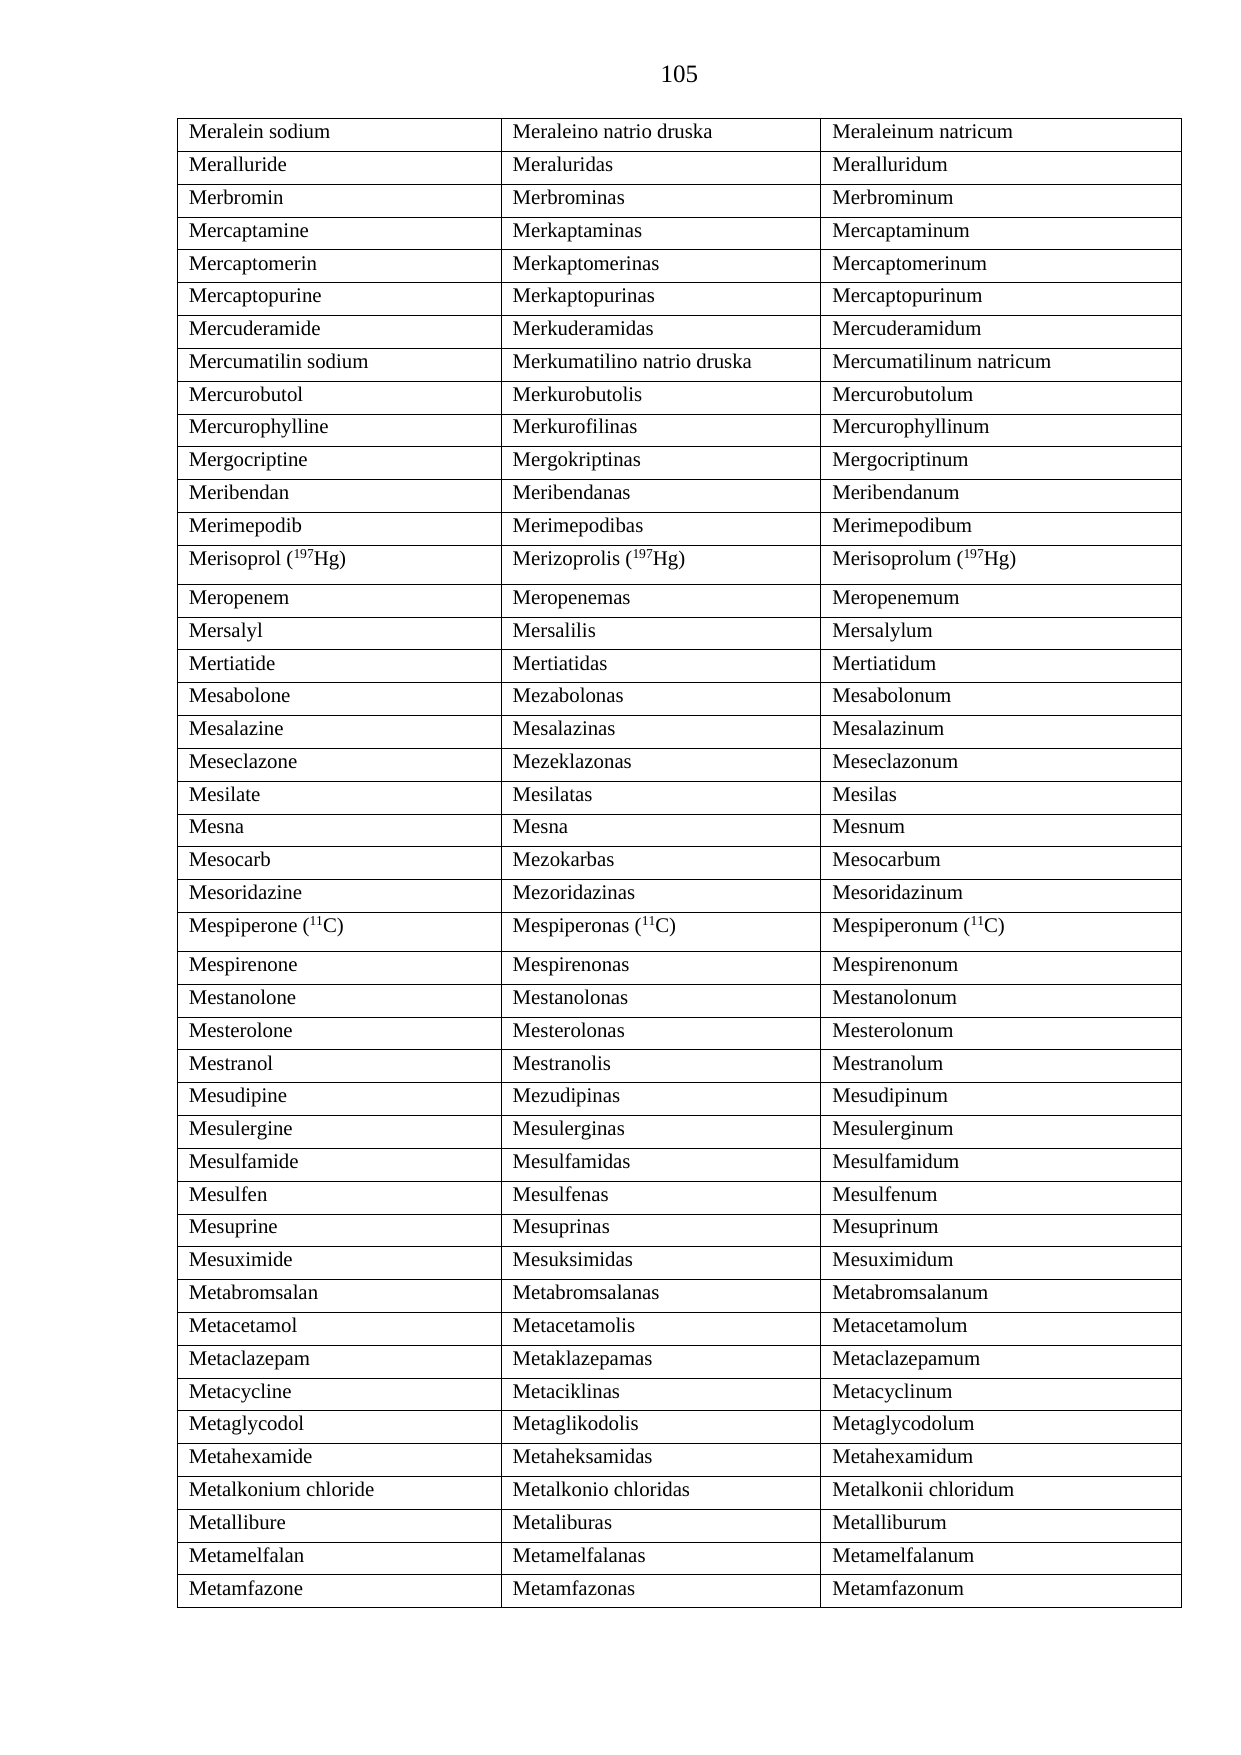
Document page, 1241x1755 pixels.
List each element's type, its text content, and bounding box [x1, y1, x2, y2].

table_cell Merimepodibum [821, 513, 1181, 545]
table_cell Metamelfalanas [502, 1543, 820, 1574]
table_cell Mesulfenas [502, 1182, 820, 1213]
table_cell Metacetamolum [821, 1313, 1181, 1345]
table_cell Merkuderamidas [502, 316, 820, 348]
table_cell Merkaptopurinas [502, 283, 820, 315]
table_cell Mesulfamidum [821, 1149, 1181, 1181]
table_cell Metacetamol [178, 1313, 501, 1345]
table_cell Mercaptopurinum [821, 283, 1181, 315]
table_cell Mercurobutolum [821, 382, 1181, 413]
table_cell Mesabolone [178, 683, 501, 715]
table_cell Mesilate [178, 782, 501, 813]
table_cell Merkurobutolis [502, 382, 820, 413]
table_cell Mercurobutol [178, 382, 501, 413]
table_cell Metaheksamidas [502, 1444, 820, 1476]
table_cell Mesoridazinum [821, 880, 1181, 912]
table_cell Mestranol [178, 1050, 501, 1082]
table_cell Mesudipinum [821, 1083, 1181, 1115]
table_cell Metalliburum [821, 1510, 1181, 1542]
table_cell Mezoridazinas [502, 880, 820, 912]
table_cell Mersalilis [502, 618, 820, 649]
table_cell Mesulergine [178, 1116, 501, 1148]
table_cell Mesalazinum [821, 716, 1181, 748]
table_cell Meropenemum [821, 585, 1181, 617]
table_cell Mertiatidum [821, 650, 1181, 682]
table_cell Mestranolum [821, 1050, 1181, 1082]
table_cell Mesulfamidas [502, 1149, 820, 1181]
table_cell Metaclazepamum [821, 1346, 1181, 1377]
table_cell Mesocarb [178, 847, 501, 879]
table_cell Metabromsalanas [502, 1280, 820, 1312]
table_cell Mersalylum [821, 618, 1181, 649]
table_cell Mespiperonas (11C) [502, 913, 820, 951]
table_cell Mesterolonum [821, 1018, 1181, 1049]
table_cell Metamfazonas [502, 1575, 820, 1607]
table_cell Mespirenone [178, 952, 501, 984]
table_cell Metaklazepamas [502, 1346, 820, 1377]
table_cell Mesoridazine [178, 880, 501, 912]
table_cell Metalkonium chloride [178, 1477, 501, 1509]
table_cell Mercaptaminum [821, 218, 1181, 249]
table_cell Merisoprolum (197Hg) [821, 546, 1181, 584]
table_cell Metacyclinum [821, 1379, 1181, 1410]
table_cell Mezabolonas [502, 683, 820, 715]
table_cell Merkurofilinas [502, 415, 820, 446]
table_cell Mestanolonum [821, 985, 1181, 1017]
table_cell Mezudipinas [502, 1083, 820, 1115]
table_cell Mergocriptine [178, 447, 501, 479]
table_cell Meralluridum [821, 152, 1181, 184]
table_cell Mesnum [821, 815, 1181, 846]
table_cell Mesocarbum [821, 847, 1181, 879]
table_cell Mercumatilin sodium [178, 349, 501, 381]
table_cell Mezeklazonas [502, 749, 820, 781]
table_cell Metaglycodol [178, 1411, 501, 1443]
table_cell Mesulfamide [178, 1149, 501, 1181]
table_cell Mesilatas [502, 782, 820, 813]
table_cell Mercuderamidum [821, 316, 1181, 348]
table_cell Metaciklinas [502, 1379, 820, 1410]
table_cell Meraleino natrio druska [502, 119, 820, 151]
table_cell Mesuximide [178, 1247, 501, 1279]
table_cell Mestanolonas [502, 985, 820, 1017]
table_cell Mesalazine [178, 716, 501, 748]
table_cell Metamelfalanum [821, 1543, 1181, 1574]
table_cell Meribendan [178, 480, 501, 512]
table_cell Mesabolonum [821, 683, 1181, 715]
table_cell Mespirenonas [502, 952, 820, 984]
table_cell Mertiatidas [502, 650, 820, 682]
table_cell Meropenem [178, 585, 501, 617]
table_cell Mercumatilinum natricum [821, 349, 1181, 381]
table_cell Merbrominum [821, 185, 1181, 217]
table_cell Mergocriptinum [821, 447, 1181, 479]
table_cell Merkumatilino natrio druska [502, 349, 820, 381]
table_cell Mercaptomerin [178, 250, 501, 282]
table_cell Mesalazinas [502, 716, 820, 748]
table_cell Merbromin [178, 185, 501, 217]
table_cell Mespirenonum [821, 952, 1181, 984]
table_cell Metamfazonum [821, 1575, 1181, 1607]
table_cell Mercaptopurine [178, 283, 501, 315]
table_cell Mergokriptinas [502, 447, 820, 479]
table_cell Mestranolis [502, 1050, 820, 1082]
table_cell Mesudipine [178, 1083, 501, 1115]
table_cell Mespiperonum (11C) [821, 913, 1181, 951]
table_cell Mespiperone (11C) [178, 913, 501, 951]
table_cell Mercaptamine [178, 218, 501, 249]
table_cell Metamfazone [178, 1575, 501, 1607]
table_cell Mestanolone [178, 985, 501, 1017]
table_cell Merkaptaminas [502, 218, 820, 249]
table_cell Metabromsalanum [821, 1280, 1181, 1312]
table_cell Meribendanum [821, 480, 1181, 512]
table_cell Metalkonio chloridas [502, 1477, 820, 1509]
table_cell Metaclazepam [178, 1346, 501, 1377]
table_cell Mersalyl [178, 618, 501, 649]
table_cell Merimepodibas [502, 513, 820, 545]
table_cell Metahexamidum [821, 1444, 1181, 1476]
table_cell Mesterolonas [502, 1018, 820, 1049]
table_cell Metaglikodolis [502, 1411, 820, 1443]
table_cell Mesuprine [178, 1215, 501, 1246]
table_cell Mertiatide [178, 650, 501, 682]
table_cell Mesulfen [178, 1182, 501, 1213]
table_cell Mesterolone [178, 1018, 501, 1049]
table_cell Meraleinum natricum [821, 119, 1181, 151]
table_cell Mesuximidum [821, 1247, 1181, 1279]
table_cell Merkaptomerinas [502, 250, 820, 282]
table_cell Mesulerginum [821, 1116, 1181, 1148]
table_cell Mesuprinas [502, 1215, 820, 1246]
table_cell Merimepodib [178, 513, 501, 545]
table_cell Mezokarbas [502, 847, 820, 879]
table_cell Mercuderamide [178, 316, 501, 348]
table_cell Mercaptomerinum [821, 250, 1181, 282]
table_cell Metaliburas [502, 1510, 820, 1542]
table_cell Mesulfenum [821, 1182, 1181, 1213]
table_cell Meseclazonum [821, 749, 1181, 781]
table_cell Meralein sodium [178, 119, 501, 151]
table_cell Merizoprolis (197Hg) [502, 546, 820, 584]
table_cell Meribendanas [502, 480, 820, 512]
table_cell Mercurophylline [178, 415, 501, 446]
table_cell Metacetamolis [502, 1313, 820, 1345]
table_cell Mesuprinum [821, 1215, 1181, 1246]
table_cell Mesulerginas [502, 1116, 820, 1148]
table_cell Metalkonii chloridum [821, 1477, 1181, 1509]
table_cell Metahexamide [178, 1444, 501, 1476]
table_cell Mesna [178, 815, 501, 846]
table_cell Metabromsalan [178, 1280, 501, 1312]
table_cell Merisoprol (197Hg) [178, 546, 501, 584]
table_cell Mesna [502, 815, 820, 846]
table_cell Meralluride [178, 152, 501, 184]
table_cell Metacycline [178, 1379, 501, 1410]
table_cell Metamelfalan [178, 1543, 501, 1574]
table_cell Merbrominas [502, 185, 820, 217]
table_cell Mesilas [821, 782, 1181, 813]
table_cell Meraluridas [502, 152, 820, 184]
table_cell Meseclazone [178, 749, 501, 781]
table_cell Mercurophyllinum [821, 415, 1181, 446]
table_cell Mesuksimidas [502, 1247, 820, 1279]
table_cell Meropenemas [502, 585, 820, 617]
table_cell Metallibure [178, 1510, 501, 1542]
table_cell Metaglycodolum [821, 1411, 1181, 1443]
